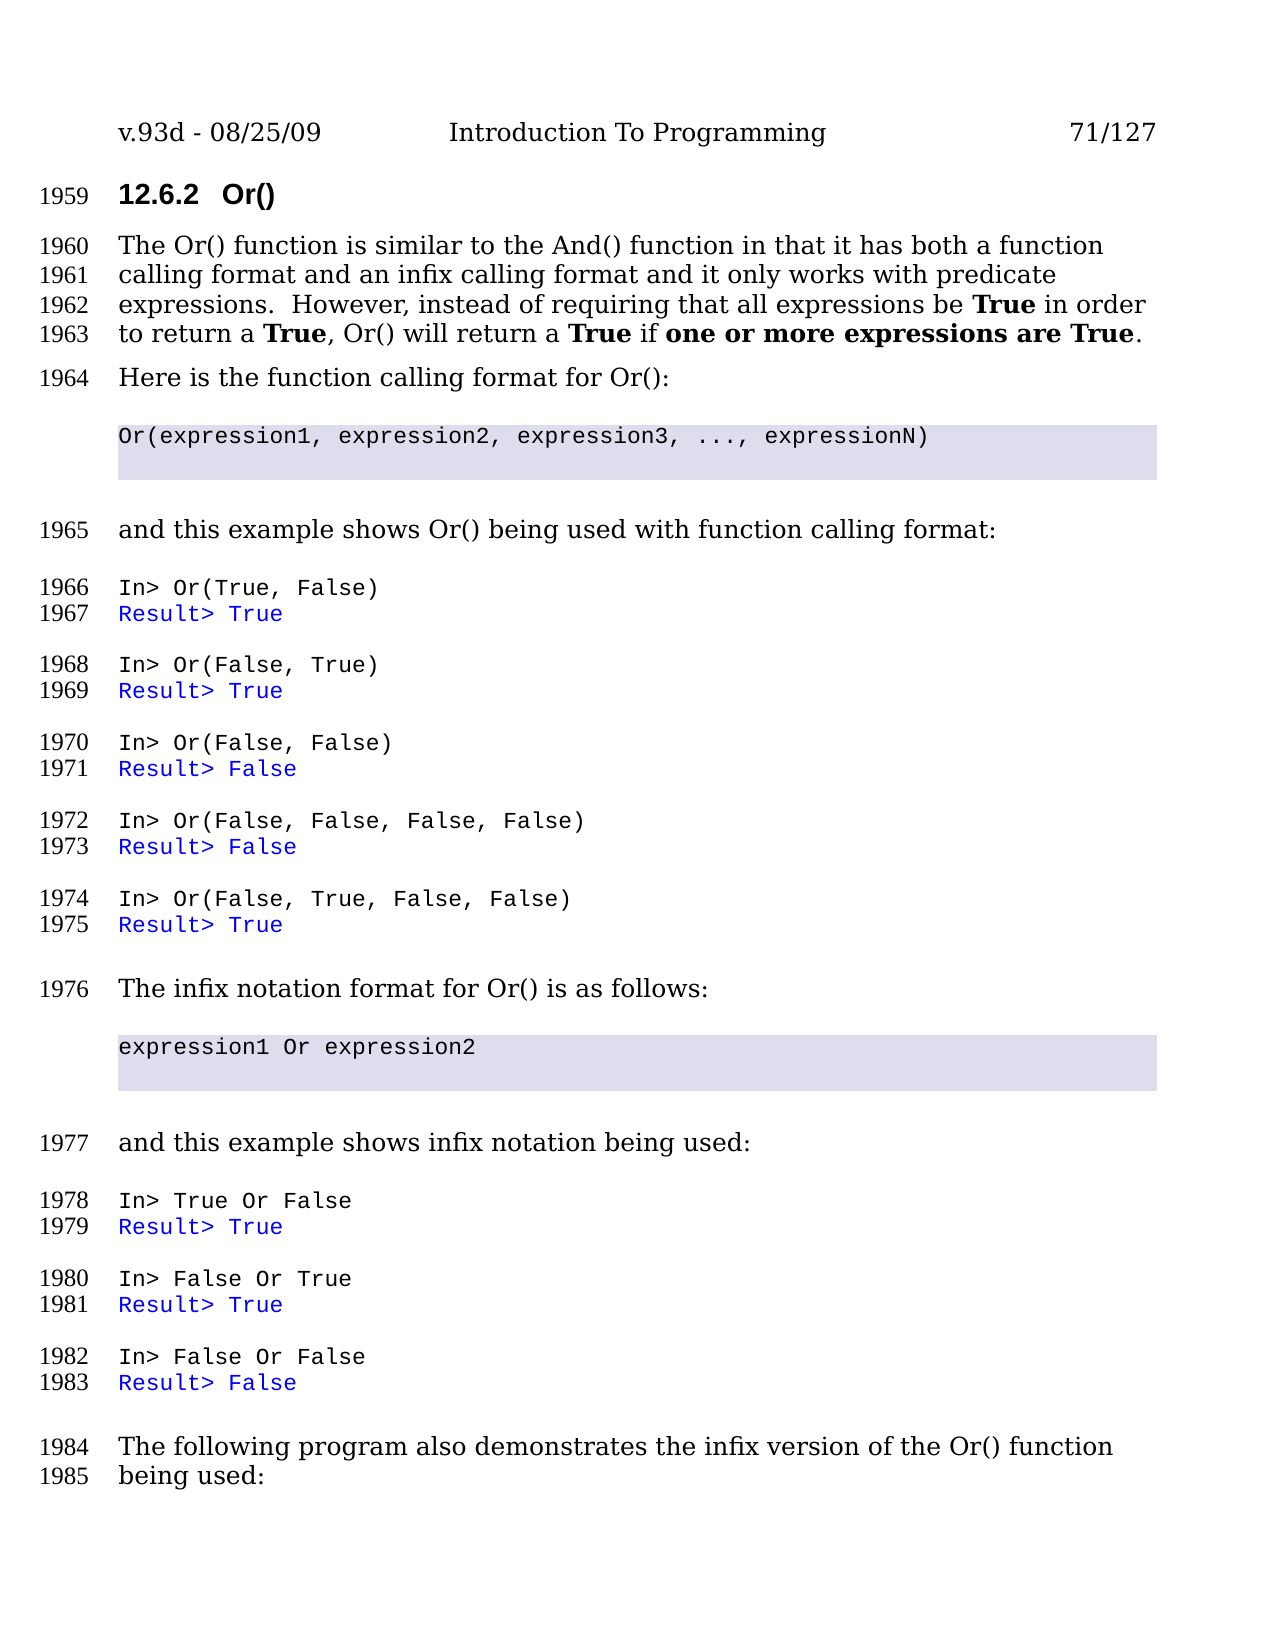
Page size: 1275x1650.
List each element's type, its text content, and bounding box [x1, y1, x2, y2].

text In> Or(True, False) [118, 576, 1157, 602]
text Result> False [118, 835, 1157, 861]
text The following program also demonstrates the infix version of the Or() function being used: [118, 1432, 1157, 1491]
text In> True Or False [118, 1190, 1157, 1216]
text The Or() function is similar to the And() function in that it has both a function calling format and an infix calling format and it only works with predicate expressions. However, instead of requiring that all expressions be True in order to return a True, Or() will return a True if one or more expressions are True. [118, 231, 1157, 348]
text In> False Or False [118, 1345, 1157, 1371]
text Result> False [118, 1371, 1157, 1397]
text Result> True [118, 913, 1157, 939]
text In> Or(False, True) [118, 654, 1157, 680]
table_header Or(expression1, expression2, expression3, ..., expressionN) [118, 425, 1157, 480]
text In> Or(False, False, False, False) [118, 809, 1157, 835]
subtitle Or() [118, 177, 1157, 210]
text and this example shows Or() being used with function calling format: [118, 515, 1157, 544]
text In> False Or True [118, 1268, 1157, 1293]
text Here is the function calling format for Or(): [118, 363, 1157, 392]
text The infix notation format for Or() is as follows: [118, 974, 1157, 1003]
text and this example shows infix notation being used: [118, 1129, 1157, 1158]
text Result> True [118, 602, 1157, 628]
text Result> False [118, 757, 1157, 783]
table_header expression1 Or expression2 [118, 1035, 1157, 1091]
text Result> True [118, 1293, 1157, 1319]
text In> Or(False, False) [118, 732, 1157, 757]
text Result> True [118, 1216, 1157, 1242]
text In> Or(False, True, False, False) [118, 887, 1157, 913]
text Result> True [118, 680, 1157, 706]
